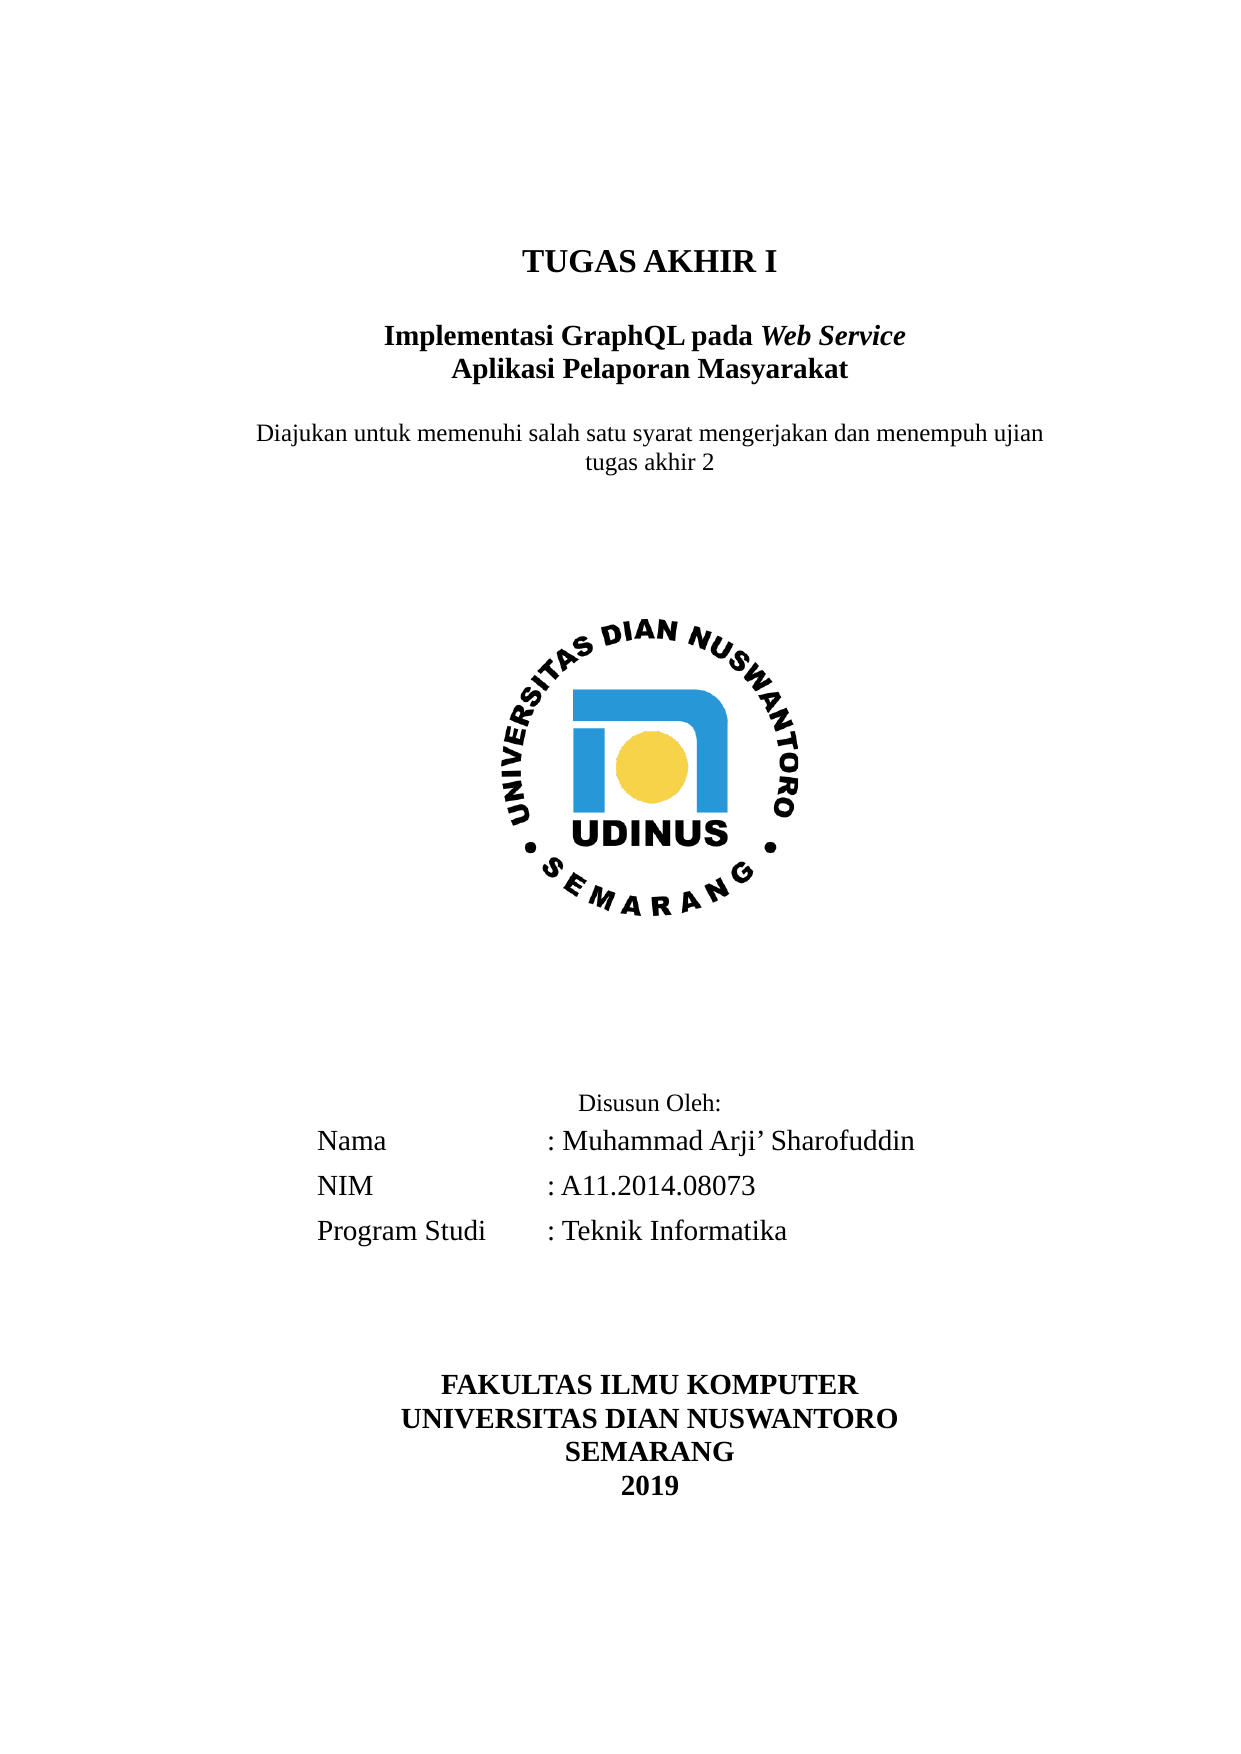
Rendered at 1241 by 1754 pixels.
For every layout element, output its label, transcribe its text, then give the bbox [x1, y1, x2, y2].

text Diajukan untuk memenuhi salah satu syarat mengerjakan dan menempuh ujian tugas akhir 2 [236, 418, 1063, 476]
text Aplikasi Pelaporan Masyarakat [236, 351, 1063, 385]
table_header Nama [311, 1117, 541, 1162]
table_header : Muhammad Arji’ Sharofuddin [541, 1117, 990, 1162]
table_cell : A11.2014.08073 [541, 1162, 990, 1207]
text SEMARANG [236, 1434, 1063, 1468]
text FAKULTAS ILMU KOMPUTER [236, 1367, 1063, 1401]
text Implementasi GraphQL pada Web Service [236, 318, 1063, 351]
table_cell : Teknik Informatika [541, 1207, 990, 1252]
picture [501, 619, 799, 916]
text Disusun Oleh: [236, 1088, 1063, 1117]
text TUGAS AKHIR I [236, 241, 1063, 279]
text UNIVERSITAS DIAN NUSWANTORO [236, 1401, 1063, 1434]
text 2019 [236, 1468, 1063, 1501]
table_cell NIM [311, 1162, 541, 1207]
text HALAMAN JUDUL [236, 236, 1063, 241]
table_cell Program Studi [311, 1207, 541, 1252]
